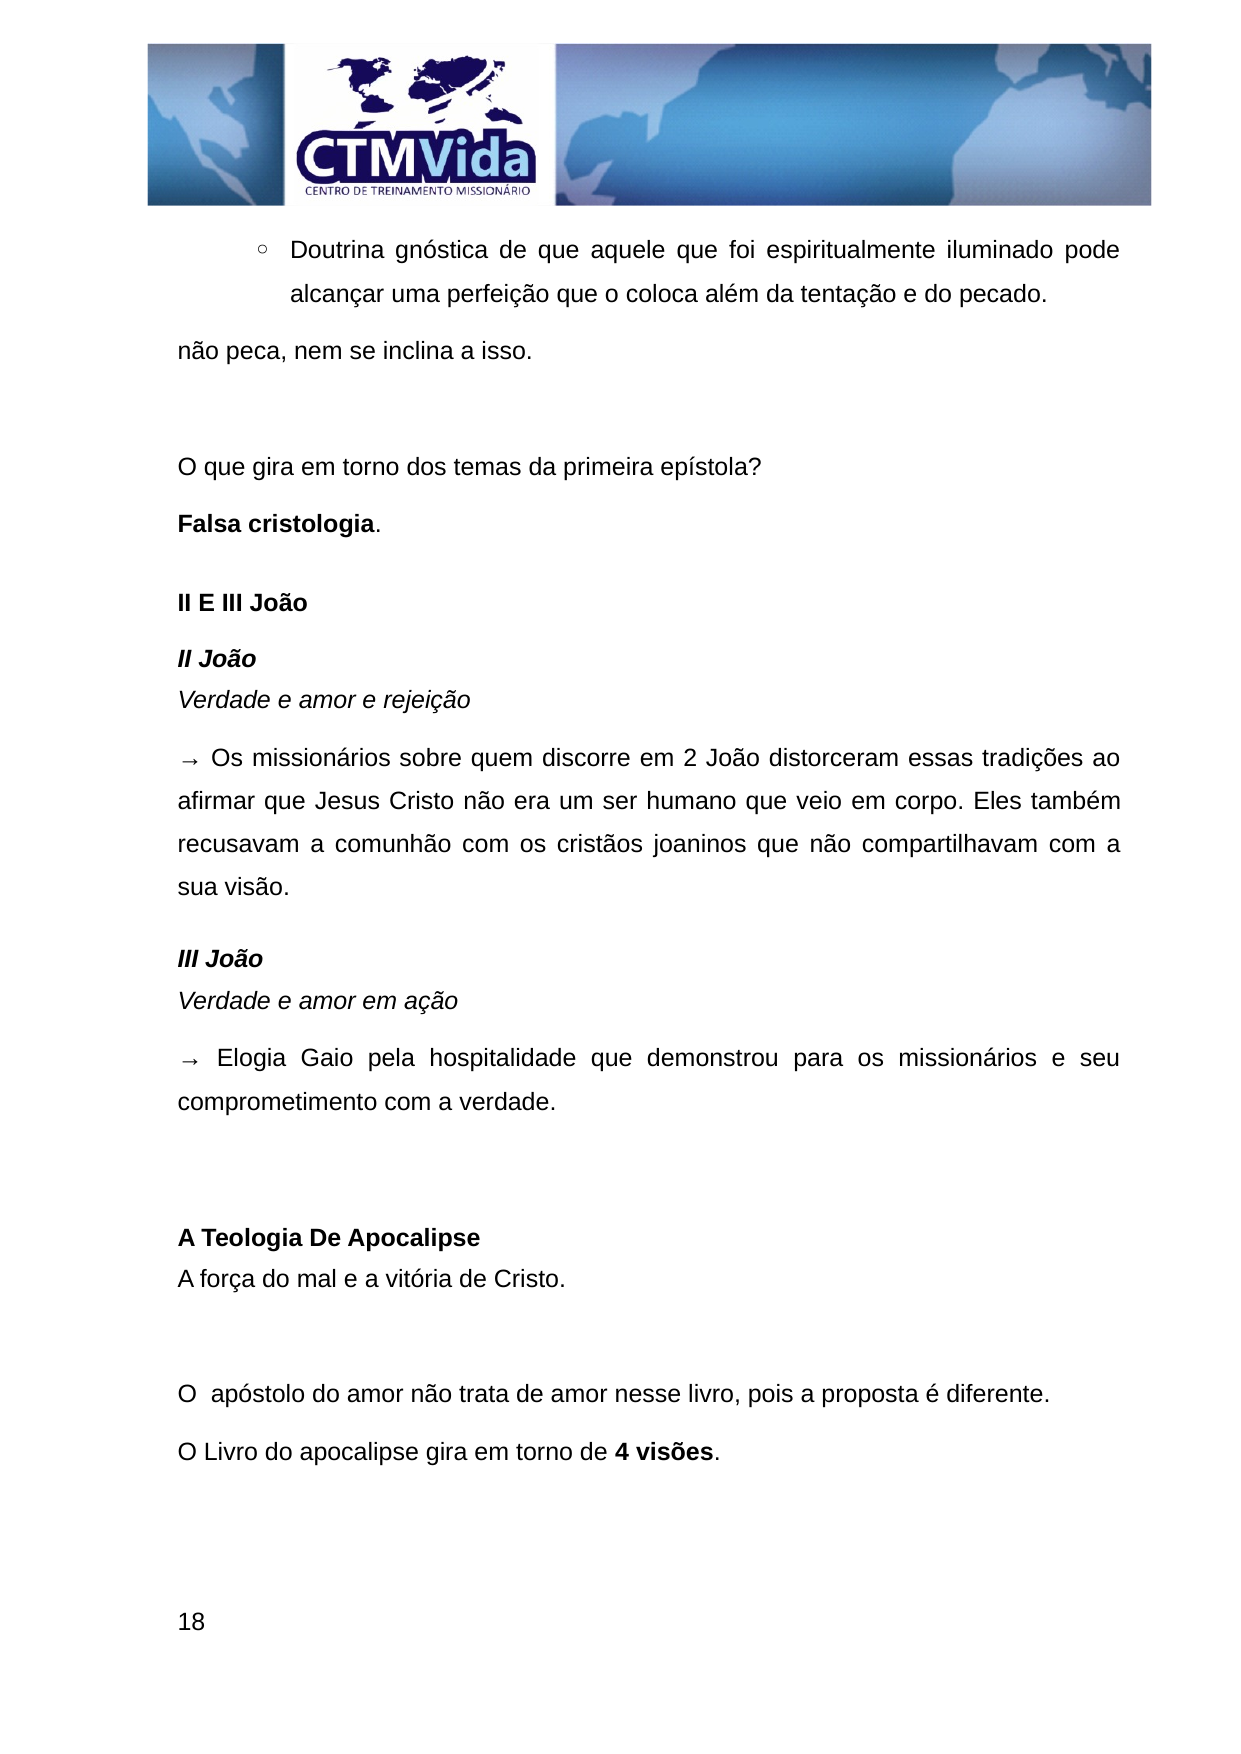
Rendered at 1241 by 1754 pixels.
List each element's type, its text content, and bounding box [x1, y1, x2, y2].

text O que gira em torno dos temas da primeira epístola? [177, 452, 1122, 481]
subtitle II João [177, 644, 1122, 673]
text Falsa cristologia. [177, 509, 1122, 538]
subtitle III João [177, 944, 1122, 973]
text O Livro do apocalipse gira em torno de 4 visões. [177, 1437, 1122, 1466]
text A força do mal e a vitória de Cristo. [177, 1264, 1122, 1293]
text → Elogia Gaio pela hospitalidade que demonstrou para os missionários e seu comprometimento com a verdade. [177, 1043, 1122, 1115]
text O apóstolo do amor não trata de amor nesse livro, pois a proposta é diferente. [177, 1379, 1122, 1408]
text Verdade e amor e rejeição [177, 685, 1122, 714]
subtitle A teologia de apocalipse [177, 1223, 1122, 1252]
text não peca, nem se inclina a isso. [177, 336, 1122, 365]
subtitle II E III João [177, 588, 1122, 617]
text → Os missionários sobre quem discorre em 2 João distorceram essas tradições ao afirmar que Jesus Cristo não era um ser humano que veio em corpo. Eles também recusavam a comunhão com os cristãos joaninos que não compartilhavam com a sua visão. [177, 743, 1122, 901]
picture [147, 43, 1152, 206]
list Doutrina gnóstica de que aquele que foi espiritualmente iluminado pode alcançar uma perfeição que o coloca além da tentação e do pecado. [252, 235, 1122, 307]
text Verdade e amor em ação [177, 986, 1122, 1014]
